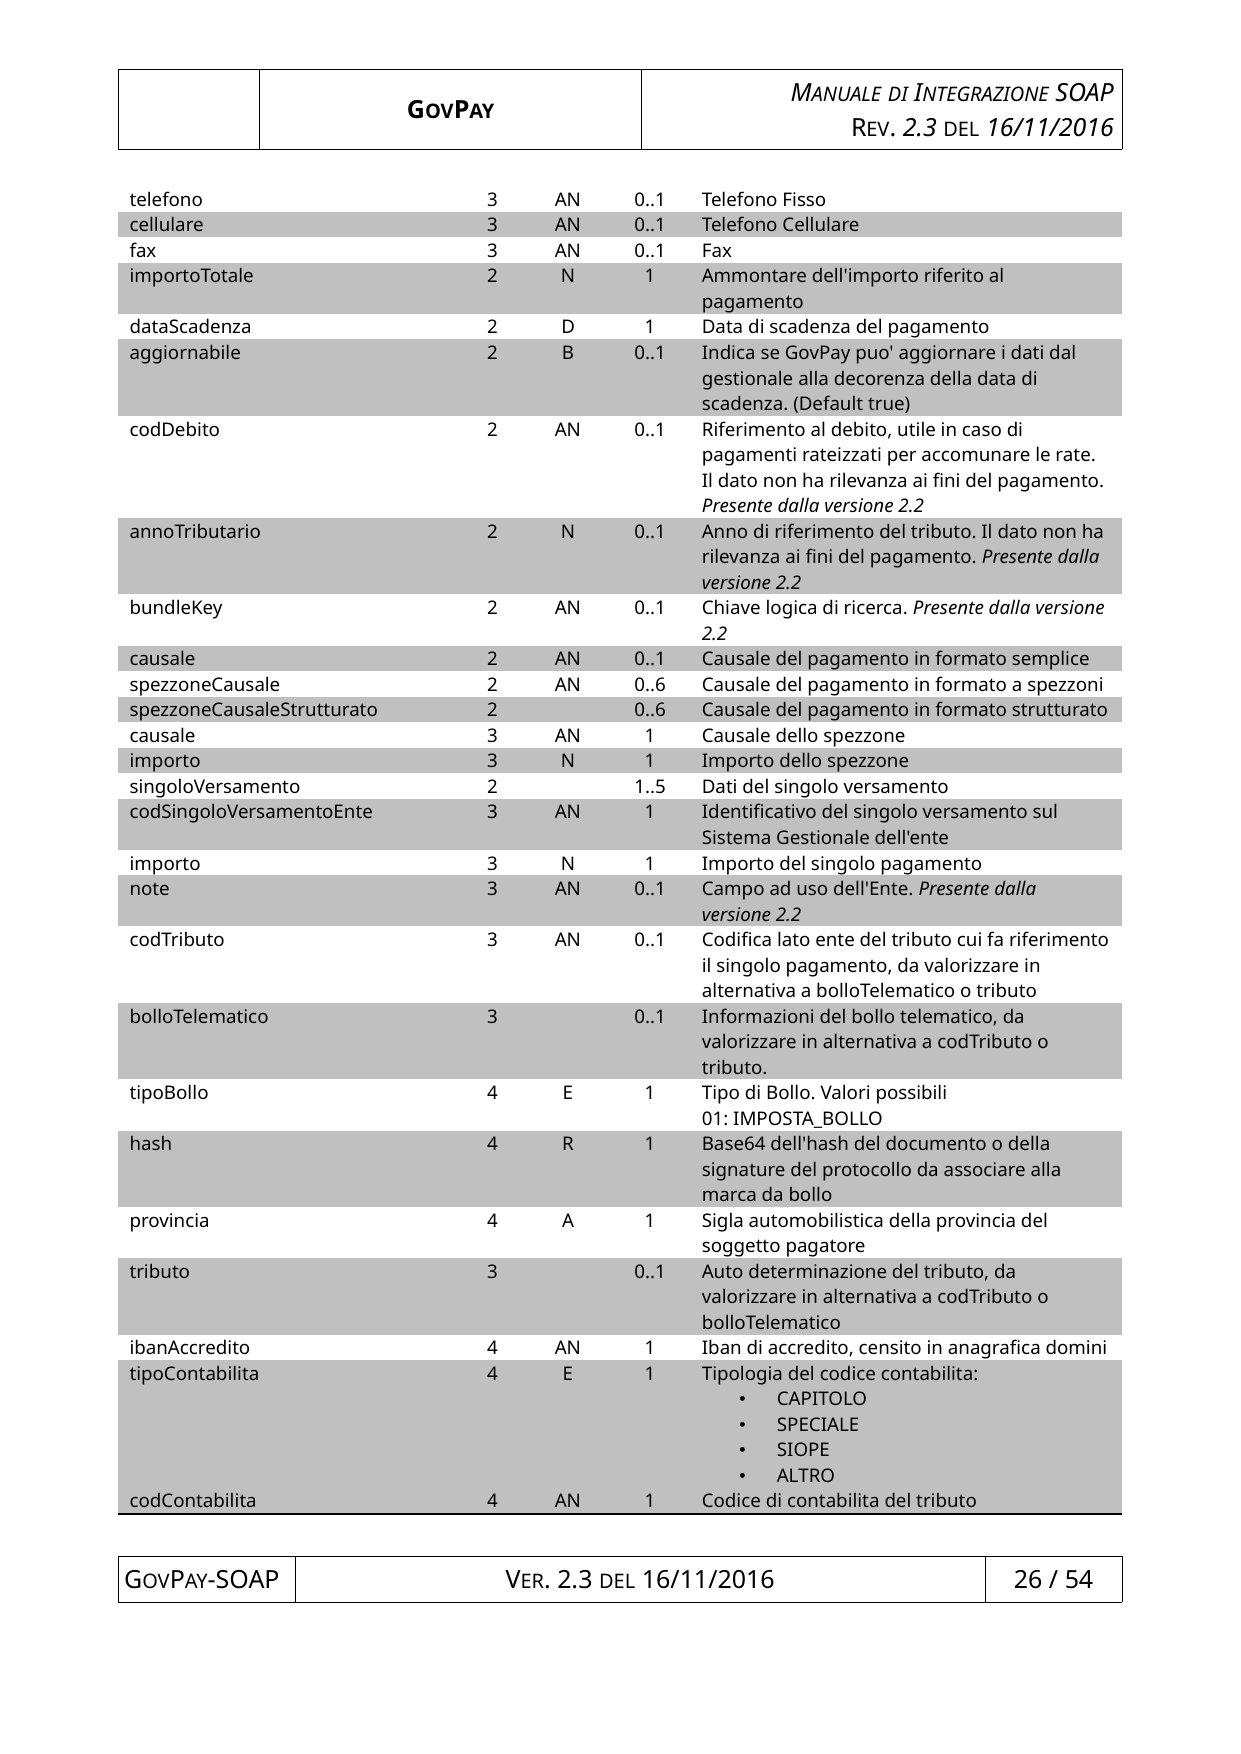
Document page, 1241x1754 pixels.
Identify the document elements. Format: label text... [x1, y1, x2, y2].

table_cell 2 [458, 646, 526, 671]
table_cell N [526, 518, 609, 594]
table_cell 1 [609, 799, 690, 850]
table_cell dataScadenza [118, 314, 458, 339]
table_cell annoTributario [118, 518, 458, 594]
table_cell 2 [458, 263, 526, 314]
table_cell tipoBollo [118, 1080, 458, 1131]
table_cell 2 [458, 697, 526, 722]
table_cell note [118, 875, 458, 926]
table_cell 0..1 [609, 926, 690, 1003]
table_cell E [526, 1080, 609, 1131]
table_cell Dati del singolo versamento [690, 773, 1122, 799]
table_cell 2 [458, 416, 526, 518]
table_cell 1 [609, 1335, 690, 1360]
table_cell Tipologia del codice contabilita: CAPITOLO SPECIALE SIOPE ALTRO [690, 1360, 1122, 1488]
table_cell causale [118, 722, 458, 748]
table_cell 3 [458, 875, 526, 926]
table_cell 0..1 [609, 212, 690, 237]
table_cell 0..1 [609, 646, 690, 671]
table_cell 4 [458, 1335, 526, 1360]
table_cell 0..1 [609, 595, 690, 646]
table_cell Importo dello spezzone [690, 748, 1122, 773]
table_cell AN [526, 237, 609, 263]
table_cell 1 [609, 748, 690, 773]
table_cell 1 [609, 1080, 690, 1131]
table_cell Auto determinazione del tributo, da valorizzare in alternativa a codTributo o bolloTelematico [690, 1258, 1122, 1335]
table_cell spezzoneCausale [118, 671, 458, 697]
table_cell provincia [118, 1207, 458, 1258]
table_cell 1 [609, 263, 690, 314]
table_cell Ammontare dell'importo riferito al pagamento [690, 263, 1122, 314]
table_cell 0..1 [609, 518, 690, 594]
table_cell importo [118, 850, 458, 875]
table_cell Sigla automobilistica della provincia del soggetto pagatore [690, 1207, 1122, 1258]
table_cell 0..1 [609, 186, 690, 212]
table_cell 0..1 [609, 339, 690, 416]
table_cell 3 [458, 1258, 526, 1335]
table_cell 2 [458, 773, 526, 799]
table_cell importo [118, 748, 458, 773]
table_cell Informazioni del bollo telematico, da valorizzare in alternativa a codTributo o tributo. [690, 1003, 1122, 1079]
table_cell singoloVersamento [118, 773, 458, 799]
table_cell 3 [458, 850, 526, 875]
table_cell 4 [458, 1080, 526, 1131]
table_cell Telefono Cellulare [690, 212, 1122, 237]
table_cell bolloTelematico [118, 1003, 458, 1079]
table_cell 1 [609, 314, 690, 339]
table_cell Causale dello spezzone [690, 722, 1122, 748]
table_cell 1 [609, 1360, 690, 1488]
table_cell B [526, 339, 609, 416]
table_cell 3 [458, 748, 526, 773]
table_cell codDebito [118, 416, 458, 518]
table_cell bundleKey [118, 595, 458, 646]
table_cell 3 [458, 926, 526, 1003]
table_cell AN [526, 212, 609, 237]
table_cell fax [118, 237, 458, 263]
table_cell AN [526, 671, 609, 697]
table_cell cellulare [118, 212, 458, 237]
table_cell Base64 dell'hash del documento o della signature del protocollo da associare alla marca da bollo [690, 1131, 1122, 1207]
table_cell 1 [609, 850, 690, 875]
table_cell 3 [458, 186, 526, 212]
table_cell Chiave logica di ricerca. Presente dalla versione 2.2 [690, 595, 1122, 646]
table_cell Fax [690, 237, 1122, 263]
table_cell spezzoneCausaleStrutturato [118, 697, 458, 722]
table_cell 2 [458, 314, 526, 339]
table_cell Data di scadenza del pagamento [690, 314, 1122, 339]
table_cell N [526, 748, 609, 773]
table_cell codTributo [118, 926, 458, 1003]
table_cell N [526, 263, 609, 314]
table_cell importoTotale [118, 263, 458, 314]
table_cell [526, 1003, 609, 1079]
table_cell N [526, 850, 609, 875]
table_cell AN [526, 186, 609, 212]
table_cell 0..6 [609, 697, 690, 722]
table_cell codSingoloVersamentoEnte [118, 799, 458, 850]
table_cell Identificativo del singolo versamento sul Sistema Gestionale dell'ente [690, 799, 1122, 850]
table_cell 3 [458, 237, 526, 263]
table_cell Indica se GovPay puo' aggiornare i dati dal gestionale alla decorenza della data di scadenza. (Default true) [690, 339, 1122, 416]
table_cell 3 [458, 1003, 526, 1079]
table_cell codContabilita [118, 1488, 458, 1513]
table_cell Importo del singolo pagamento [690, 850, 1122, 875]
table_cell D [526, 314, 609, 339]
table_cell A [526, 1207, 609, 1258]
table_cell Codice di contabilita del tributo [690, 1488, 1122, 1513]
table_cell 4 [458, 1488, 526, 1513]
table_cell [526, 1258, 609, 1335]
table_cell 0..1 [609, 1003, 690, 1079]
table_cell AN [526, 875, 609, 926]
table_cell tipoContabilita [118, 1360, 458, 1488]
table_cell Iban di accredito, censito in anagrafica domini [690, 1335, 1122, 1360]
table_cell 4 [458, 1207, 526, 1258]
table_cell hash [118, 1131, 458, 1207]
table_cell Causale del pagamento in formato strutturato [690, 697, 1122, 722]
table_cell AN [526, 926, 609, 1003]
table_cell 0..1 [609, 875, 690, 926]
table_cell Codifica lato ente del tributo cui fa riferimento il singolo pagamento, da valorizzare in alternativa a bolloTelematico o tributo [690, 926, 1122, 1003]
table_cell 1..5 [609, 773, 690, 799]
table_cell Anno di riferimento del tributo. Il dato non ha rilevanza ai fini del pagamento. Presente dalla versione 2.2 [690, 518, 1122, 594]
table_cell 2 [458, 671, 526, 697]
table_cell AN [526, 416, 609, 518]
table_cell 0..1 [609, 237, 690, 263]
table_cell 1 [609, 722, 690, 748]
table_cell telefono [118, 186, 458, 212]
table_cell 3 [458, 212, 526, 237]
table_cell ibanAccredito [118, 1335, 458, 1360]
table_cell AN [526, 595, 609, 646]
table_cell AN [526, 799, 609, 850]
table_cell Campo ad uso dell'Ente. Presente dalla versione 2.2 [690, 875, 1122, 926]
table_cell 0..1 [609, 1258, 690, 1335]
table_cell 4 [458, 1131, 526, 1207]
table_cell causale [118, 646, 458, 671]
table_cell aggiornabile [118, 339, 458, 416]
table_cell 3 [458, 799, 526, 850]
table_cell Causale del pagamento in formato semplice [690, 646, 1122, 671]
table_cell AN [526, 646, 609, 671]
table_cell Tipo di Bollo. Valori possibili 01: IMPOSTA_BOLLO [690, 1080, 1122, 1131]
table_cell Riferimento al debito, utile in caso di pagamenti rateizzati per accomunare le rate. Il dato non ha rilevanza ai fini del pagamento. Presente dalla versione 2.2 [690, 416, 1122, 518]
table_cell AN [526, 1335, 609, 1360]
table_cell AN [526, 1488, 609, 1513]
table_cell Causale del pagamento in formato a spezzoni [690, 671, 1122, 697]
table_cell 3 [458, 722, 526, 748]
table_cell [526, 773, 609, 799]
table_cell 2 [458, 518, 526, 594]
table_cell 1 [609, 1207, 690, 1258]
table_cell AN [526, 722, 609, 748]
table_cell R [526, 1131, 609, 1207]
table_cell 2 [458, 339, 526, 416]
table_cell [526, 697, 609, 722]
table_cell 1 [609, 1131, 690, 1207]
table_cell E [526, 1360, 609, 1488]
table_cell 4 [458, 1360, 526, 1488]
table_cell Telefono Fisso [690, 186, 1122, 212]
table_cell 1 [609, 1488, 690, 1513]
table_cell tributo [118, 1258, 458, 1335]
table_cell 0..6 [609, 671, 690, 697]
table_cell 2 [458, 595, 526, 646]
table_cell 0..1 [609, 416, 690, 518]
